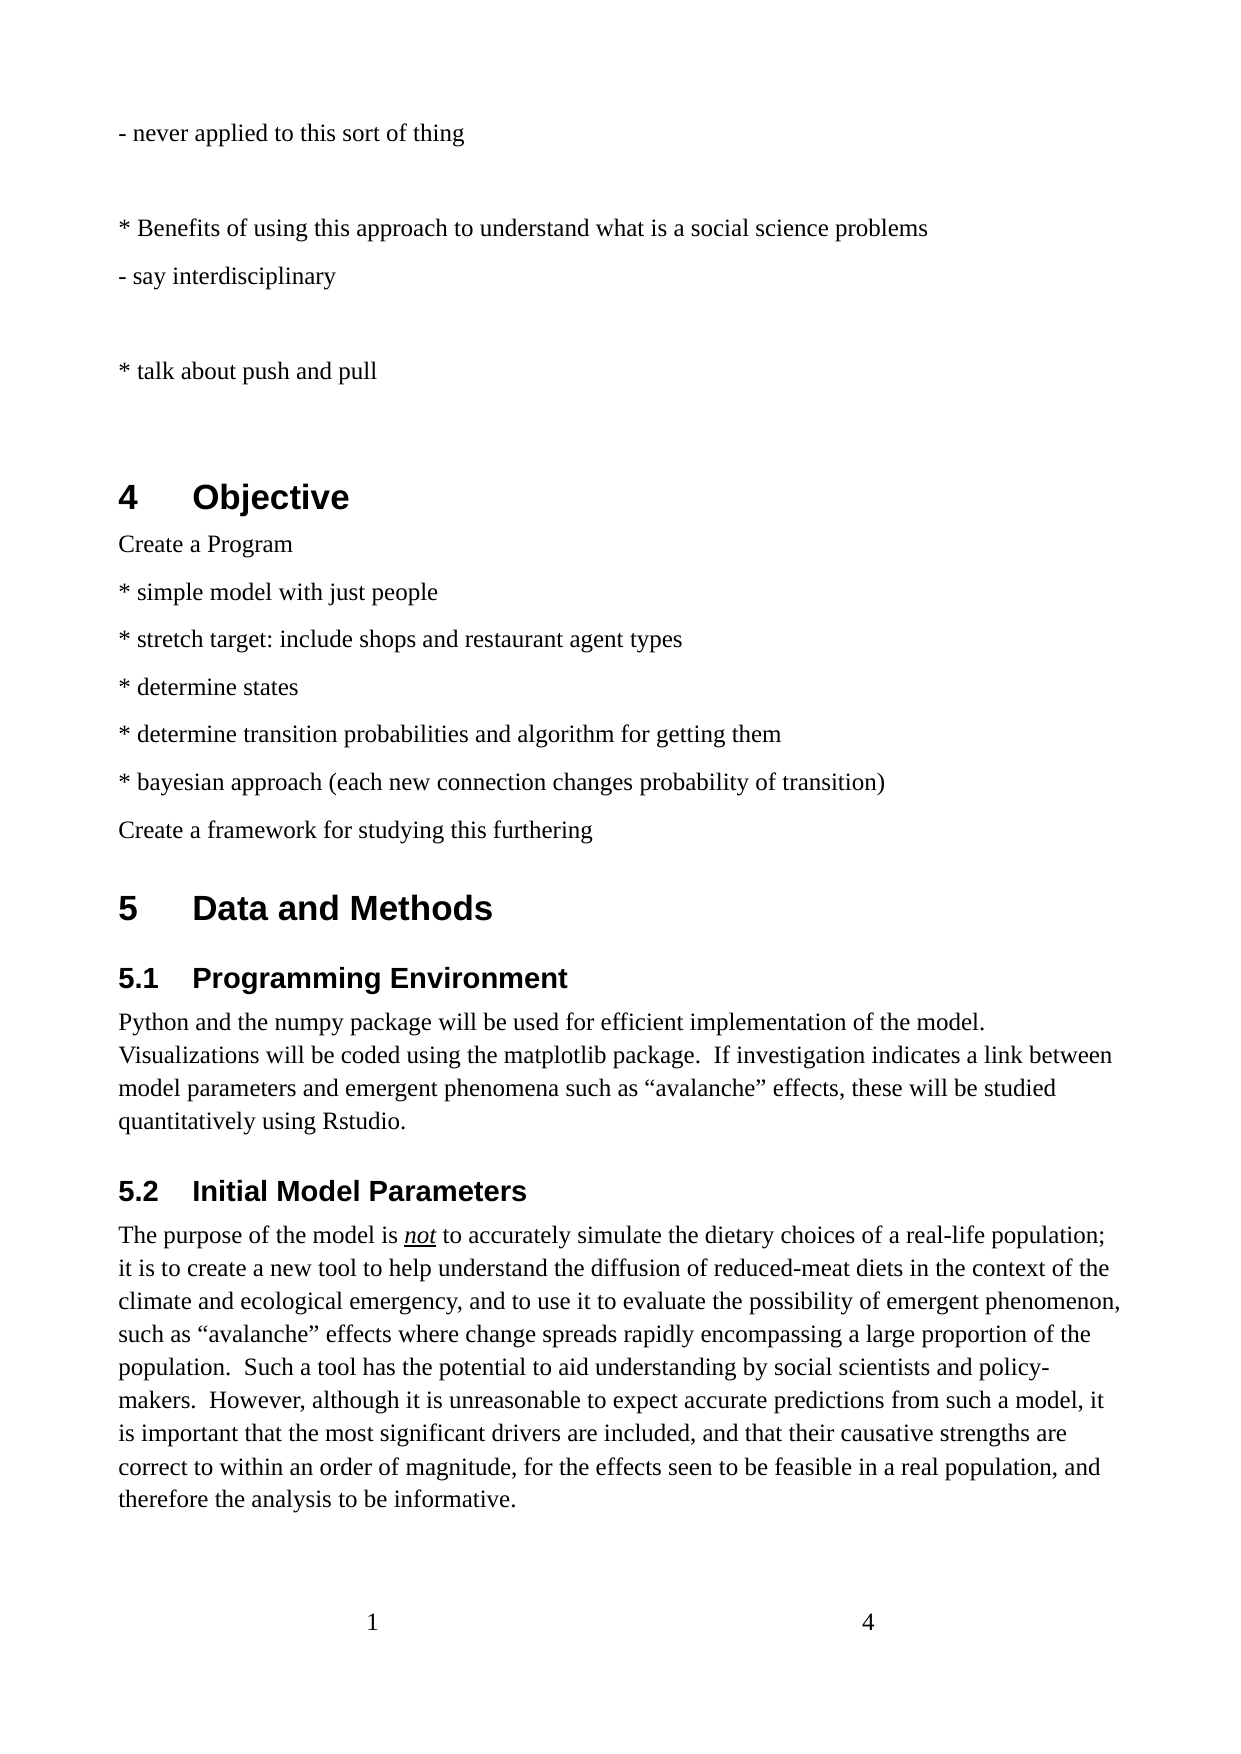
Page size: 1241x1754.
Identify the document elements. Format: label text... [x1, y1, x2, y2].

subtitle * determine transition probabilities and algorithm for getting them [118, 719, 1122, 748]
subtitle - never applied to this sort of thing [118, 118, 1122, 147]
subtitle - say interdisciplinary [118, 261, 1122, 290]
subtitle Initial Model Parameters [118, 1174, 1122, 1208]
subtitle * stretch target: include shops and restaurant agent types [118, 624, 1122, 653]
subtitle Objective [118, 476, 1122, 517]
subtitle Data and Methods [118, 887, 1122, 927]
subtitle The purpose of the model is not to accurately simulate the dietary choices of a real-life population; it is to create a new tool to help understand the diffusion of reduced-meat diets in the context of the climate and ecological emergency, and to use it to evaluate the possibility of emergent phenomenon, such as “avalanche” effects where change spreads rapidly encompassing a large proportion of the population. Such a tool has the potential to aid understanding by social scientists and policy-makers. However, although it is unreasonable to expect accurate predictions from such a model, it is important that the most significant drivers are included, and that their causative strengths are correct to within an order of magnitude, for the effects seen to be feasible in a real population, and therefore the analysis to be informative. [118, 1220, 1122, 1513]
subtitle Programming Environment [118, 961, 1122, 994]
subtitle * talk about push and pull [118, 356, 1122, 385]
subtitle Python and the numpy package will be used for efficient implementation of the model. Visualizations will be coded using the matplotlib package. If investigation indicates a link between model parameters and emergent phenomena such as “avalanche” effects, these will be studied quantitatively using Rstudio. [118, 1007, 1122, 1135]
subtitle * simple model with just people [118, 577, 1122, 605]
subtitle Create a framework for studying this furthering [118, 815, 1122, 843]
subtitle * determine states [118, 672, 1122, 701]
subtitle * Benefits of using this approach to understand what is a social science problems [118, 213, 1122, 242]
subtitle Create a Program [118, 529, 1122, 558]
subtitle * bayesian approach (each new connection changes probability of transition) [118, 767, 1122, 796]
